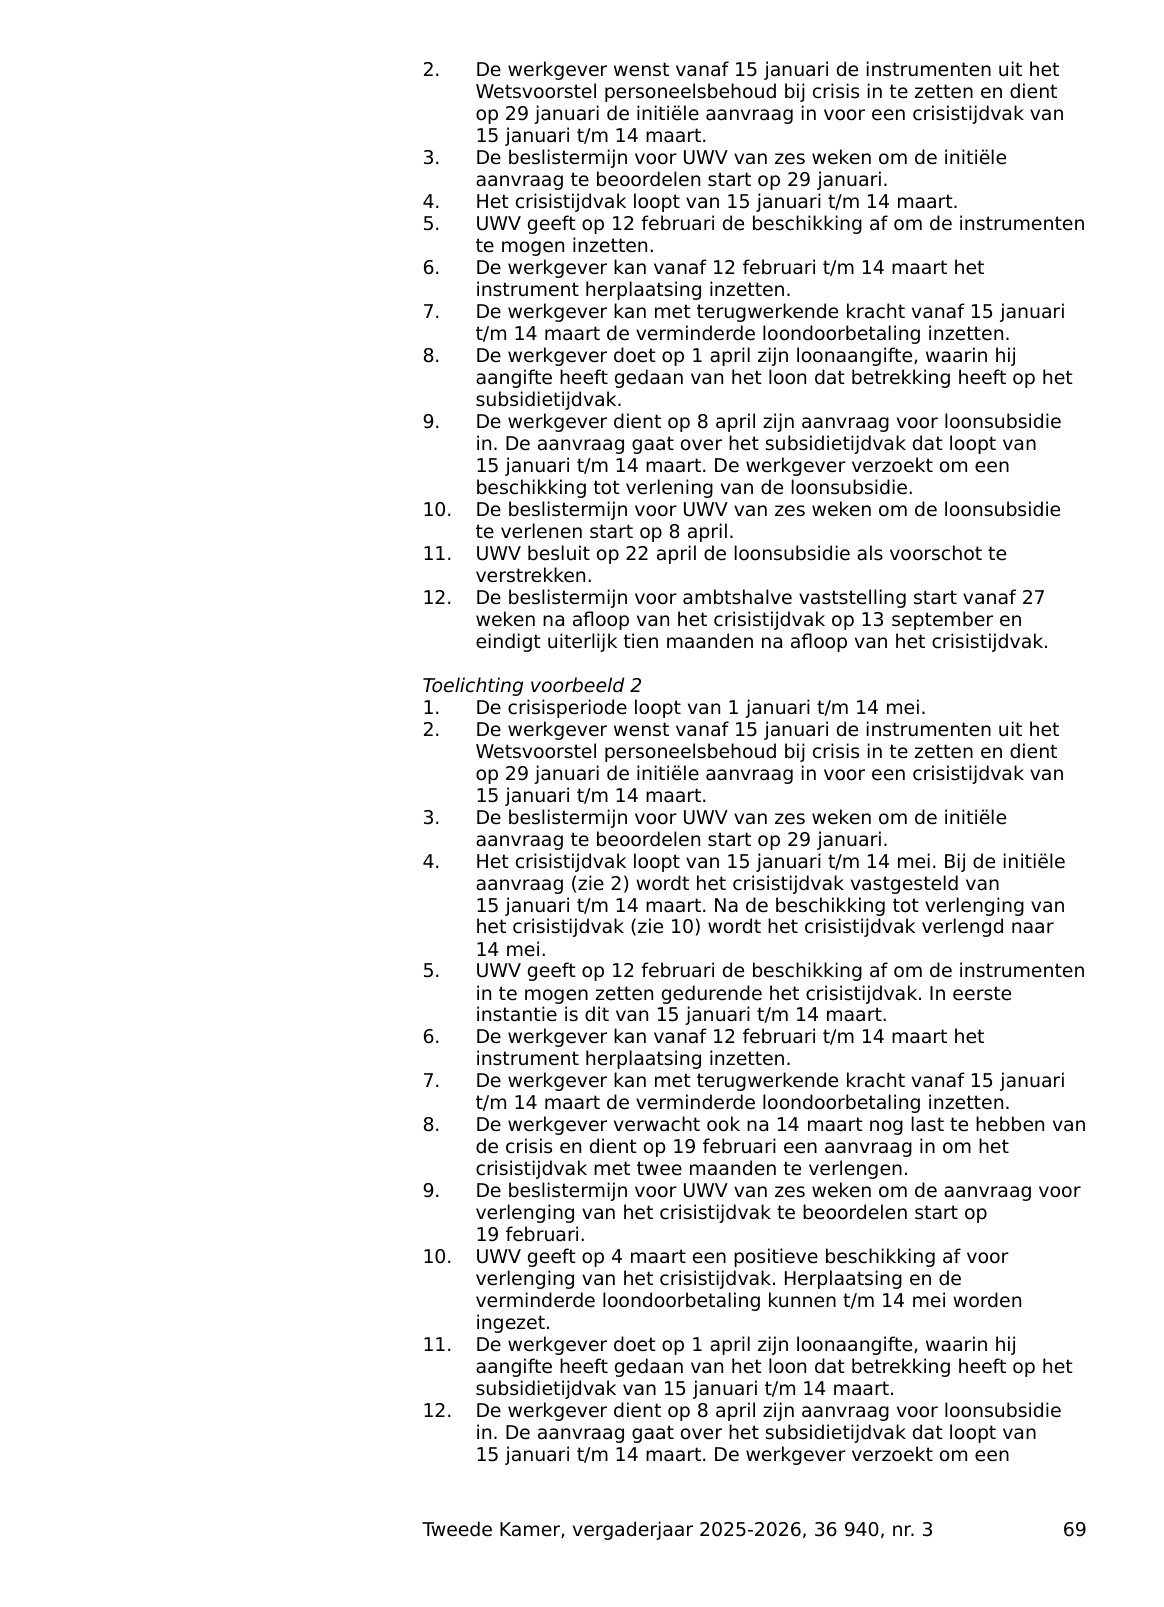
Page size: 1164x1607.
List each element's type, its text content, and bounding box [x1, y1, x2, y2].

text 3. De beslistermijn voor UWV van zes weken om de initiële aanvraag te beoordelen start op 29 januari. [422, 147, 1087, 191]
text 9. De beslistermijn voor UWV van zes weken om de aanvraag voor verlenging van het crisistijdvak te beoordelen start op 19 februari. [422, 1180, 1087, 1246]
text 12. De werkgever dient op 8 april zijn aanvraag voor loonsubsidie in. De aanvraag gaat over het subsidietijdvak dat loopt van 15 januari t/m 14 maart. De werkgever verzoekt om een [422, 1400, 1087, 1466]
text 5. UWV geeft op 12 februari de beschikking af om de instrumenten te mogen inzetten. [422, 213, 1087, 257]
text 10. UWV geeft op 4 maart een positieve beschikking af voor verlenging van het crisistijdvak. Herplaatsing en de verminderde loondoorbetaling kunnen t/m 14 mei worden ingezet. [422, 1246, 1087, 1334]
text 1. De crisisperiode loopt van 1 januari t/m 14 mei. [422, 697, 1087, 719]
text 12. De beslistermijn voor ambtshalve vaststelling start vanaf 27 weken na afloop van het crisistijdvak op 13 september en eindigt uiterlijk tien maanden na afloop van het crisistijdvak. [422, 587, 1087, 652]
text 2. De werkgever wenst vanaf 15 januari de instrumenten uit het Wetsvoorstel personeelsbehoud bij crisis in te zetten en dient op 29 januari de initiële aanvraag in voor een crisistijdvak van 15 januari t/m 14 maart. [422, 719, 1087, 807]
text 3. De beslistermijn voor UWV van zes weken om de initiële aanvraag te beoordelen start op 29 januari. [422, 807, 1087, 851]
text 2. De werkgever wenst vanaf 15 januari de instrumenten uit het Wetsvoorstel personeelsbehoud bij crisis in te zetten en dient op 29 januari de initiële aanvraag in voor een crisistijdvak van 15 januari t/m 14 maart. [422, 59, 1087, 147]
text 4. Het crisistijdvak loopt van 15 januari t/m 14 mei. Bij de initiële aanvraag (zie 2) wordt het crisistijdvak vastgesteld van 15 januari t/m 14 maart. Na de beschikking tot verlenging van het crisistijdvak (zie 10) wordt het crisistijdvak verlengd naar 14 mei. [422, 851, 1087, 960]
text 8. De werkgever doet op 1 april zijn loonaangifte, waarin hij aangifte heeft gedaan van het loon dat betrekking heeft op het subsidietijdvak. [422, 345, 1087, 411]
text 10. De beslistermijn voor UWV van zes weken om de loonsubsidie te verlenen start op 8 april. [422, 499, 1087, 543]
text Toelichting voorbeeld 2 [422, 675, 1087, 697]
text 11. UWV besluit op 22 april de loonsubsidie als voorschot te verstrekken. [422, 543, 1087, 587]
text 4. Het crisistijdvak loopt van 15 januari t/m 14 maart. [422, 191, 1087, 213]
text 6. De werkgever kan vanaf 12 februari t/m 14 maart het instrument herplaatsing inzetten. [422, 1026, 1087, 1070]
text 11. De werkgever doet op 1 april zijn loonaangifte, waarin hij aangifte heeft gedaan van het loon dat betrekking heeft op het subsidietijdvak van 15 januari t/m 14 maart. [422, 1334, 1087, 1400]
text 5. UWV geeft op 12 februari de beschikking af om de instrumenten in te mogen zetten gedurende het crisistijdvak. In eerste instantie is dit van 15 januari t/m 14 maart. [422, 960, 1087, 1026]
text 6. De werkgever kan vanaf 12 februari t/m 14 maart het instrument herplaatsing inzetten. [422, 257, 1087, 301]
text 7. De werkgever kan met terugwerkende kracht vanaf 15 januari t/m 14 maart de verminderde loondoorbetaling inzetten. [422, 1070, 1087, 1114]
text 8. De werkgever verwacht ook na 14 maart nog last te hebben van de crisis en dient op 19 februari een aanvraag in om het crisistijdvak met twee maanden te verlengen. [422, 1114, 1087, 1180]
text 7. De werkgever kan met terugwerkende kracht vanaf 15 januari t/m 14 maart de verminderde loondoorbetaling inzetten. [422, 301, 1087, 345]
text 9. De werkgever dient op 8 april zijn aanvraag voor loonsubsidie in. De aanvraag gaat over het subsidietijdvak dat loopt van 15 januari t/m 14 maart. De werkgever verzoekt om een beschikking tot verlening van de loonsubsidie. [422, 411, 1087, 499]
